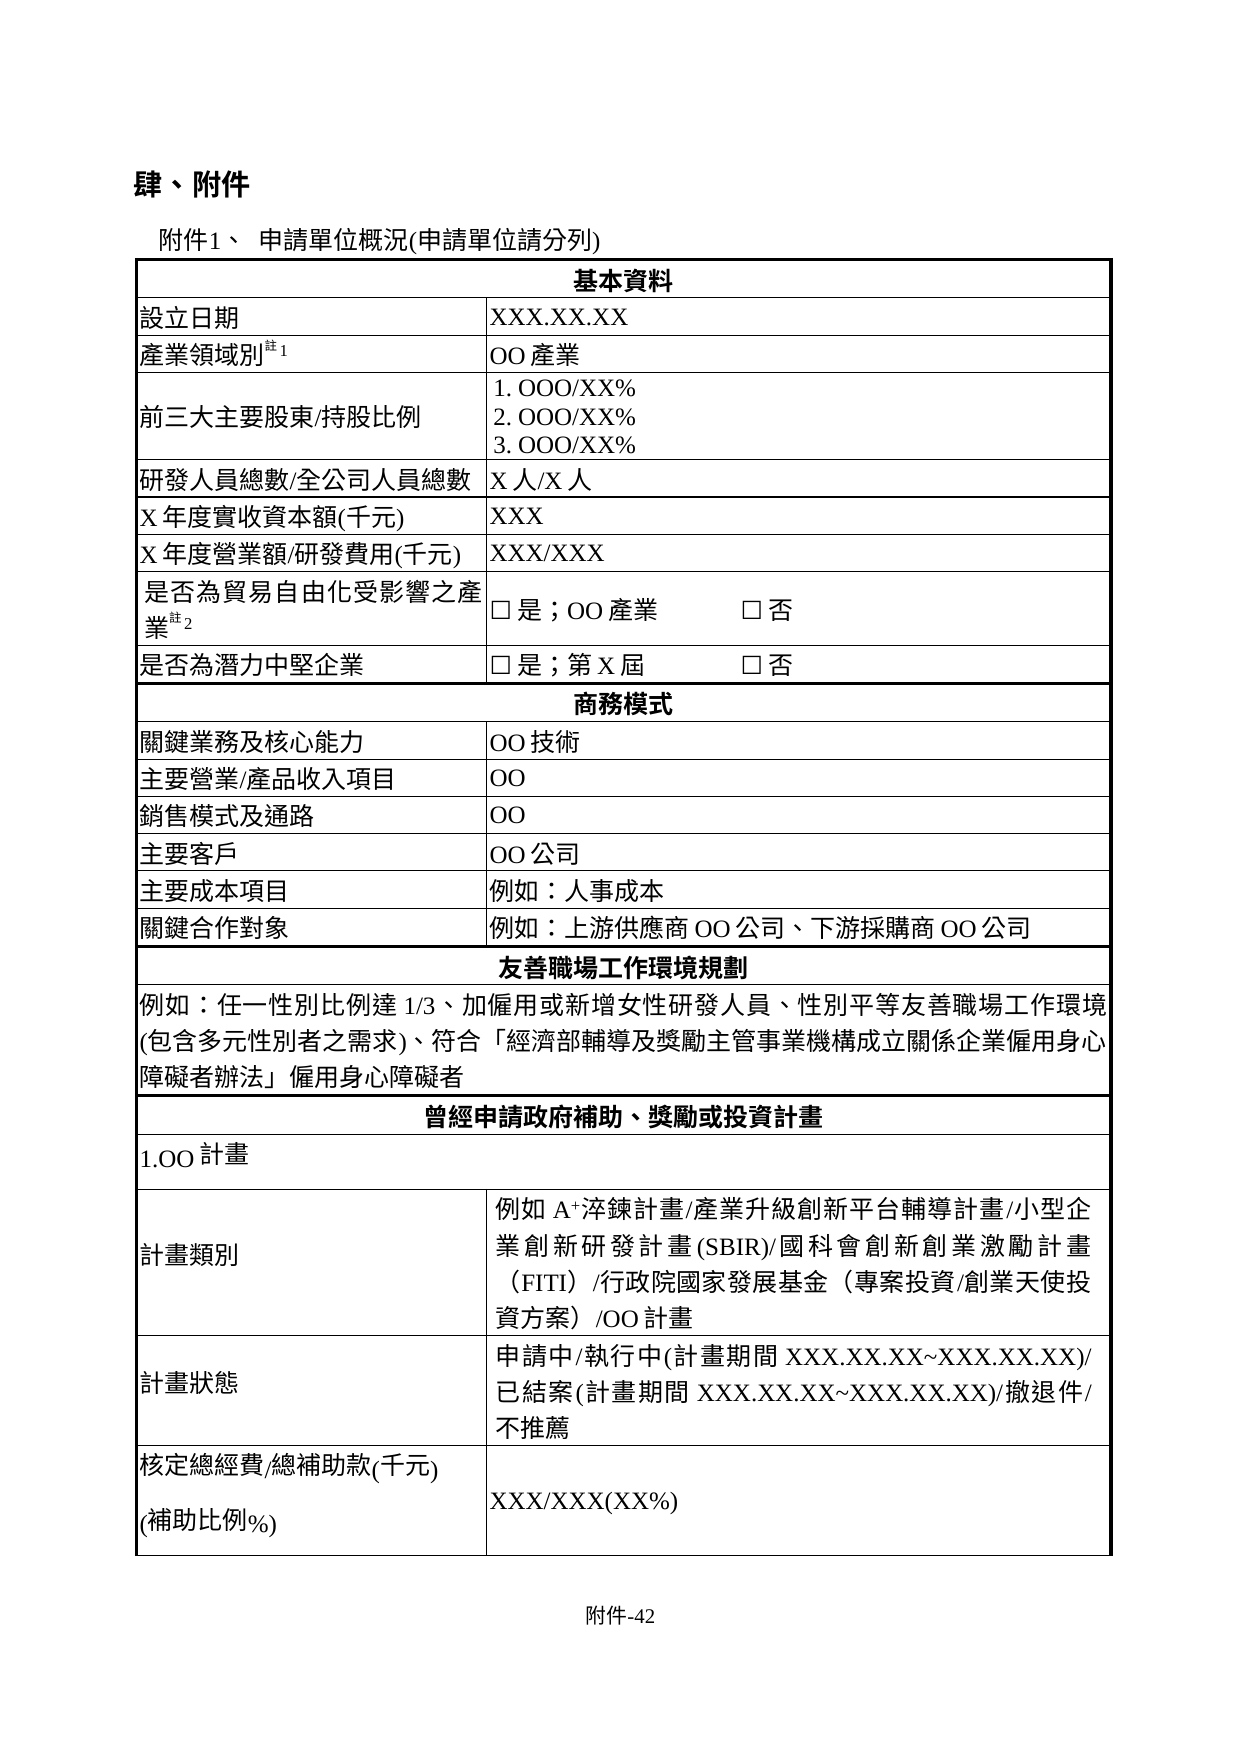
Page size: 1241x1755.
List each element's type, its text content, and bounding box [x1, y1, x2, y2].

table_cell 主要營業/產品收入項目 [138, 760, 486, 796]
table_cell 是否為潛力中堅企業 [138, 646, 486, 682]
table_cell 1.OO計畫 [138, 1135, 1109, 1189]
table_cell 關鍵業務及核心能力 [138, 722, 486, 758]
table_cell OO產業 [487, 336, 1109, 372]
table_cell 計畫狀態 [138, 1336, 486, 1445]
table_cell 計畫類別 [138, 1190, 486, 1335]
table_cell 申請中/執行中(計畫期間XXX.XX.XX~XXX.XX.XX)/已結案(計畫期間XXX.XX.XX~XXX.XX.XX)/撤退件/不推薦 [487, 1336, 1109, 1445]
table_cell XXX/XXX [487, 535, 1109, 571]
table_cell 研發人員總數/全公司人員總數 [138, 460, 486, 496]
table_cell OOO/XX% OOO/XX% OOO/XX% [487, 373, 1109, 459]
table_cell XXX [487, 498, 1109, 534]
table_cell XXX.XX.XX [487, 298, 1109, 334]
table_cell 例如：任一性別比例達1/3、加僱用或新增女性研發人員、性別平等友善職場工作環境 (包含多元性別者之需求)、符合「經濟部輔導及獎勵主管事業機構成立關係企業僱用身心障礙者辦法」僱用身心障礙者 [138, 985, 1109, 1094]
table_cell OO [487, 760, 1109, 796]
table_cell 曾經申請政府補助、獎勵或投資計畫 [138, 1097, 1109, 1133]
table_cell 主要客戶 [138, 834, 486, 870]
table_cell 例如：人事成本 [487, 871, 1109, 908]
table_cell ☐ 否 [738, 646, 1109, 682]
table_cell 是否為貿易自由化受影響之產業註2 [138, 572, 486, 644]
table_cell 商務模式 [138, 685, 1109, 721]
table_header 基本資料 [138, 261, 1109, 297]
table_cell 核定總經費/總補助款(千元) (補助比例%) [138, 1446, 486, 1554]
table_cell 銷售模式及通路 [138, 797, 486, 833]
table_cell X人/X人 [487, 460, 1109, 496]
table_cell 關鍵合作對象 [138, 909, 486, 945]
table_cell X年度實收資本額(千元) [138, 498, 486, 534]
table_cell 主要成本項目 [138, 871, 486, 908]
table_cell 例如：上游供應商OO公司、下游採購商OO公司 [487, 909, 1109, 945]
table_cell OO [487, 797, 1109, 833]
table_cell ☐ 是；OO產業 [487, 572, 737, 644]
table_cell ☐ 是；第X屆 [487, 646, 737, 682]
table_cell X年度營業額/研發費用(千元) [138, 535, 486, 571]
table_cell OO技術 [487, 722, 1109, 758]
list 申請單位概況(申請單位請分列) [158, 216, 1107, 258]
table_cell XXX/XXX(XX%) [487, 1446, 1109, 1554]
table_cell ☐ 否 [738, 572, 1109, 644]
table_cell 友善職場工作環境規劃 [138, 948, 1109, 984]
subtitle 肆、附件 [133, 162, 1107, 204]
table_cell 產業領域別註1 [138, 336, 486, 372]
table_cell 前三大主要股東/持股比例 [138, 373, 486, 459]
table_cell OO公司 [487, 834, 1109, 870]
table_cell 例如A+淬鍊計畫/產業升級創新平台輔導計畫/小型企業創新研發計畫(SBIR)/國科會創新創業激勵計畫（FITI）/行政院國家發展基金（專案投資/創業天使投資方案）/OO計畫 [487, 1190, 1109, 1335]
table_cell 設立日期 [138, 298, 486, 334]
